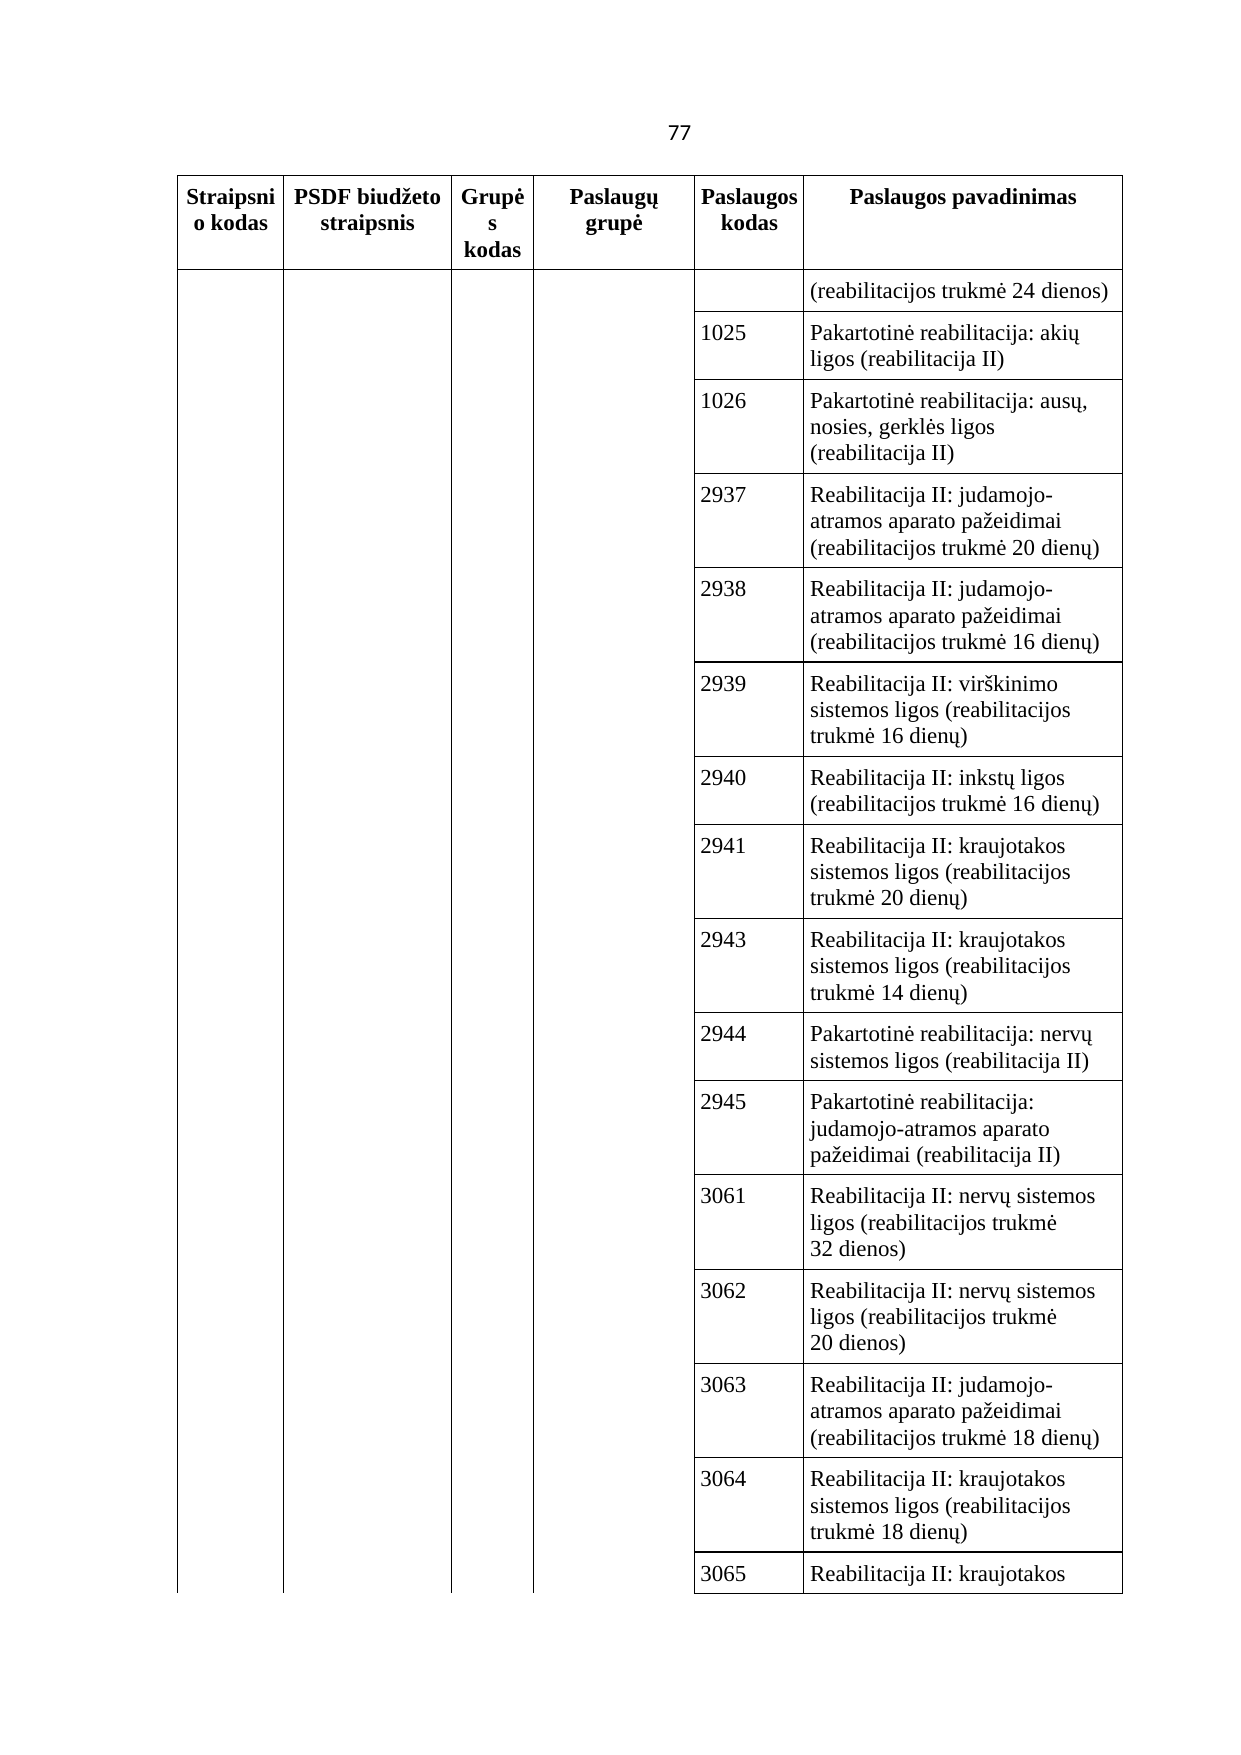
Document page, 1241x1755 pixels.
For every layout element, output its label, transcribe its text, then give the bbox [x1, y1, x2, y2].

table_cell [534, 311, 694, 379]
table_cell (reabilitacijos trukmė 24 dienos) [804, 270, 1122, 311]
table_cell [452, 311, 533, 379]
table_cell [178, 1457, 283, 1551]
table_cell [534, 661, 694, 756]
table_cell [284, 473, 451, 567]
table_cell [452, 824, 533, 918]
table_cell [534, 1551, 694, 1593]
table_cell [695, 270, 803, 311]
table_cell 2941 [695, 825, 803, 918]
table_cell [534, 824, 694, 918]
table_cell [284, 311, 451, 379]
table_cell Reabilitacija II: judamojo-atramos aparato pažeidimai (reabilitacijos trukmė 20 dienų) [804, 474, 1122, 567]
table_cell [284, 270, 451, 311]
table_cell [284, 1012, 451, 1080]
table_cell [452, 473, 533, 567]
table_cell [452, 661, 533, 756]
table_cell [178, 1080, 283, 1174]
table_cell [452, 270, 533, 311]
table_cell [534, 379, 694, 473]
table_header Paslaugų grupė [534, 176, 694, 269]
table_cell [452, 1174, 533, 1269]
table_cell [178, 661, 283, 756]
table_cell [178, 918, 283, 1012]
table_cell Reabilitacija II: judamojo-atramos aparato pažeidimai (reabilitacijos trukmė 16 dienų) [804, 568, 1122, 661]
table_cell Reabilitacija II: nervų sistemos ligos (reabilitacijos trukmė 20 dienos) [804, 1270, 1122, 1363]
table_cell [534, 473, 694, 567]
table_cell [452, 918, 533, 1012]
table_cell 2944 [695, 1013, 803, 1080]
table_cell [452, 1551, 533, 1593]
table_cell [284, 1174, 451, 1269]
table_header PSDF biudžeto straipsnis [284, 176, 451, 269]
table_cell [178, 270, 283, 311]
table_cell [284, 379, 451, 473]
table_cell [534, 1174, 694, 1269]
table_cell 3062 [695, 1270, 803, 1363]
table_cell [452, 1363, 533, 1457]
table_cell [284, 661, 451, 756]
table_cell [452, 1457, 533, 1551]
table_cell 3063 [695, 1364, 803, 1457]
table_cell [284, 1080, 451, 1174]
table_cell [178, 1174, 283, 1269]
table_cell [178, 1012, 283, 1080]
table_cell [178, 756, 283, 824]
table_cell [452, 379, 533, 473]
table_cell [284, 824, 451, 918]
table_cell Reabilitacija II: nervų sistemos ligos (reabilitacijos trukmė 32 dienos) [804, 1175, 1122, 1269]
table_cell 3064 [695, 1458, 803, 1551]
table_cell [452, 567, 533, 661]
table_cell [284, 918, 451, 1012]
table_cell 2938 [695, 568, 803, 661]
table_cell [452, 1012, 533, 1080]
table_cell Reabilitacija II: virškinimo sistemos ligos (reabilitacijos trukmė 16 dienų) [804, 663, 1122, 756]
table_cell Reabilitacija II: kraujotakos [804, 1553, 1122, 1593]
table_cell [284, 1363, 451, 1457]
table_cell [178, 379, 283, 473]
table_cell [284, 1269, 451, 1363]
table_cell [284, 1551, 451, 1593]
table_header Grupės kodas [452, 176, 533, 269]
table_cell [534, 567, 694, 661]
table_cell 3065 [695, 1553, 803, 1593]
table_cell [452, 756, 533, 824]
table_cell [284, 1457, 451, 1551]
table_cell [534, 1080, 694, 1174]
table_cell 3061 [695, 1175, 803, 1269]
table_cell [534, 1269, 694, 1363]
table_cell [178, 473, 283, 567]
table_cell [178, 1269, 283, 1363]
table_cell Reabilitacija II: kraujotakos sistemos ligos (reabilitacijos trukmė 14 dienų) [804, 919, 1122, 1012]
table_cell 1025 [695, 312, 803, 379]
table_cell Reabilitacija II: kraujotakos sistemos ligos (reabilitacijos trukmė 20 dienų) [804, 825, 1122, 918]
table_cell [452, 1080, 533, 1174]
table_cell 2939 [695, 663, 803, 756]
table_cell [284, 756, 451, 824]
table_cell [284, 567, 451, 661]
table_cell [534, 756, 694, 824]
table_cell Pakartotinė reabilitacija: nervų sistemos ligos (reabilitacija II) [804, 1013, 1122, 1080]
table_cell [452, 1269, 533, 1363]
table_header Straipsnio kodas [178, 176, 283, 269]
table_cell [534, 270, 694, 311]
table_cell 2940 [695, 757, 803, 824]
table_cell Reabilitacija II: kraujotakos sistemos ligos (reabilitacijos trukmė 18 dienų) [804, 1458, 1122, 1551]
table_cell [534, 1363, 694, 1457]
table_cell Reabilitacija II: judamojo-atramos aparato pažeidimai (reabilitacijos trukmė 18 dienų) [804, 1364, 1122, 1457]
table_cell Pakartotinė reabilitacija: akių ligos (reabilitacija II) [804, 312, 1122, 379]
table_cell [178, 567, 283, 661]
table_cell [534, 918, 694, 1012]
table_cell [534, 1457, 694, 1551]
table_header Paslaugos pavadinimas [804, 176, 1122, 269]
table_cell Pakartotinė reabilitacija: ausų, nosies, gerklės ligos (reabilitacija II) [804, 380, 1122, 473]
table_cell Pakartotinė reabilitacija: judamojo-atramos aparato pažeidimai (reabilitacija II) [804, 1081, 1122, 1174]
table_cell 2937 [695, 474, 803, 567]
table_cell Reabilitacija II: inkstų ligos (reabilitacijos trukmė 16 dienų) [804, 757, 1122, 824]
table_cell [178, 824, 283, 918]
table_cell 2943 [695, 919, 803, 1012]
table_cell [178, 311, 283, 379]
table_cell [178, 1551, 283, 1593]
table_cell [534, 1012, 694, 1080]
table_cell 1026 [695, 380, 803, 473]
table_cell [178, 1363, 283, 1457]
table_cell 2945 [695, 1081, 803, 1174]
table_header Paslaugos kodas [695, 176, 803, 269]
